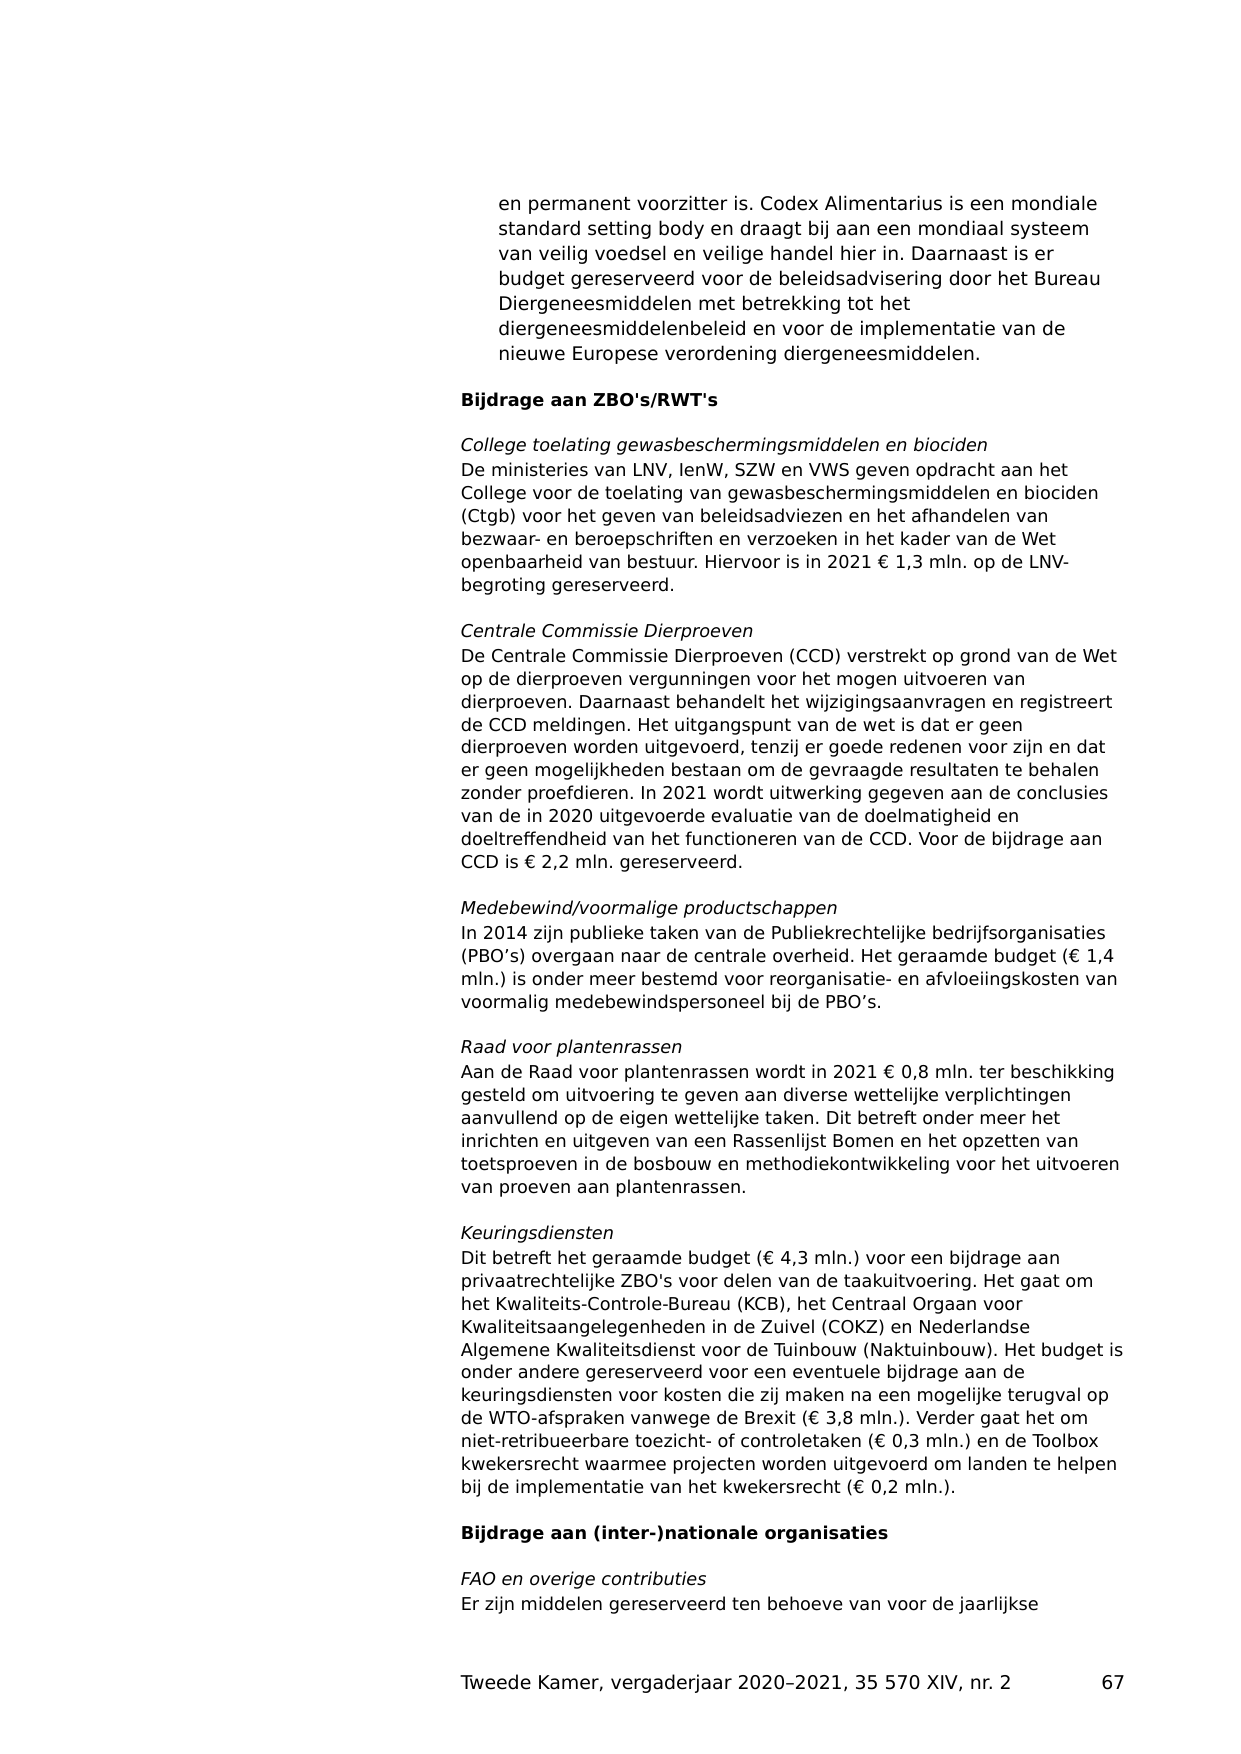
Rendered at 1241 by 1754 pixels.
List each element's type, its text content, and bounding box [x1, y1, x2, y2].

text Er zijn middelen gereserveerd ten behoeve van voor de jaarlijkse [461, 1592, 1125, 1615]
text College toelating gewasbeschermingsmiddelen en biociden [461, 433, 1125, 456]
text Keuringsdiensten [461, 1221, 1125, 1244]
text Raad voor plantenrassen [461, 1036, 1125, 1058]
text Bijdrage aan (inter-)nationale organisaties [461, 1521, 1125, 1544]
text In 2014 zijn publieke taken van de Publiekrechtelijke bedrijfsorganisaties (PBO’s) overgaan naar de centrale overheid. Het geraamde budget (€ 1,4 mln.) is onder meer bestemd voor reorganisatie- en afvloeiingskosten van voormalig medebewindspersoneel bij de PBO’s. [461, 921, 1125, 1013]
text De Centrale Commissie Dierproeven (CCD) verstrekt op grond van de Wet op de dierproeven vergunningen voor het mogen uitvoeren van dierproeven. Daarnaast behandelt het wijzigingsaanvragen en registreert de CCD meldingen. Het uitgangspunt van de wet is dat er geen dierproeven worden uitgevoerd, tenzij er goede redenen voor zijn en dat er geen mogelijkheden bestaan om de gevraagde resultaten te behalen zonder proefdieren. In 2021 wordt uitwerking gegeven aan de conclusies van de in 2020 uitgevoerde evaluatie van de doelmatigheid en doeltreffendheid van het functioneren van de CCD. Voor de bijdrage aan CCD is € 2,2 mln. gereserveerd. [461, 644, 1125, 873]
text Medebewind/voormalige productschappen [461, 896, 1125, 919]
text De ministeries van LNV, IenW, SZW en VWS geven opdracht aan het College voor de toelating van gewasbeschermingsmiddelen en biociden (Ctgb) voor het geven van beleidsadviezen en het afhandelen van bezwaar- en beroepschriften en verzoeken in het kader van de Wet openbaarheid van bestuur. Hiervoor is in 2021 € 1,3 mln. op de LNV-begroting gereserveerd. [461, 458, 1125, 596]
text Bijdrage aan ZBO's/RWT's [461, 388, 1125, 411]
text Dit betreft het geraamde budget (€ 4,3 mln.) voor een bijdrage aan privaatrechtelijke ZBO's voor delen van de taakuitvoering. Het gaat om het Kwaliteits-Controle-Bureau (KCB), het Centraal Orgaan voor Kwaliteitsaangelegenheden in de Zuivel (COKZ) en Nederlandse Algemene Kwaliteitsdienst voor de Tuinbouw (Naktuinbouw). Het budget is onder andere gereserveerd voor een eventuele bijdrage aan de keuringsdiensten voor kosten die zij maken na een mogelijke terugval op de WTO-afspraken vanwege de Brexit (€ 3,8 mln.). Verder gaat het om niet-retribueerbare toezicht- of controletaken (€ 0,3 mln.) en de Toolbox kwekersrecht waarmee projecten worden uitgevoerd om landen te helpen bij de implementatie van het kwekersrecht (€ 0,2 mln.). [461, 1246, 1125, 1498]
text Aan de Raad voor plantenrassen wordt in 2021 € 0,8 mln. ter beschikking gesteld om uitvoering te geven aan diverse wettelijke verplichtingen aanvullend op de eigen wettelijke taken. Dit betreft onder meer het inrichten en uitgeven van een Rassenlijst Bomen en het opzetten van toetsproeven in de bosbouw en methodiekontwikkeling voor het uitvoeren van proeven aan plantenrassen. [461, 1061, 1125, 1198]
text FAO en overige contributies [461, 1567, 1125, 1590]
text Centrale Commissie Dierproeven [461, 619, 1125, 642]
list en permanent voorzitter is. Codex Alimentarius is een mondiale standard setting body en draagt bij aan een mondiaal systeem van veilig voedsel en veilige handel hier in. Daarnaast is er budget gereserveerd voor de beleidsadvisering door het Bureau Diergeneesmiddelen met betrekking tot het diergeneesmiddelenbeleid en voor de implementatie van de nieuwe Europese verordening diergeneesmiddelen. [461, 191, 1125, 366]
